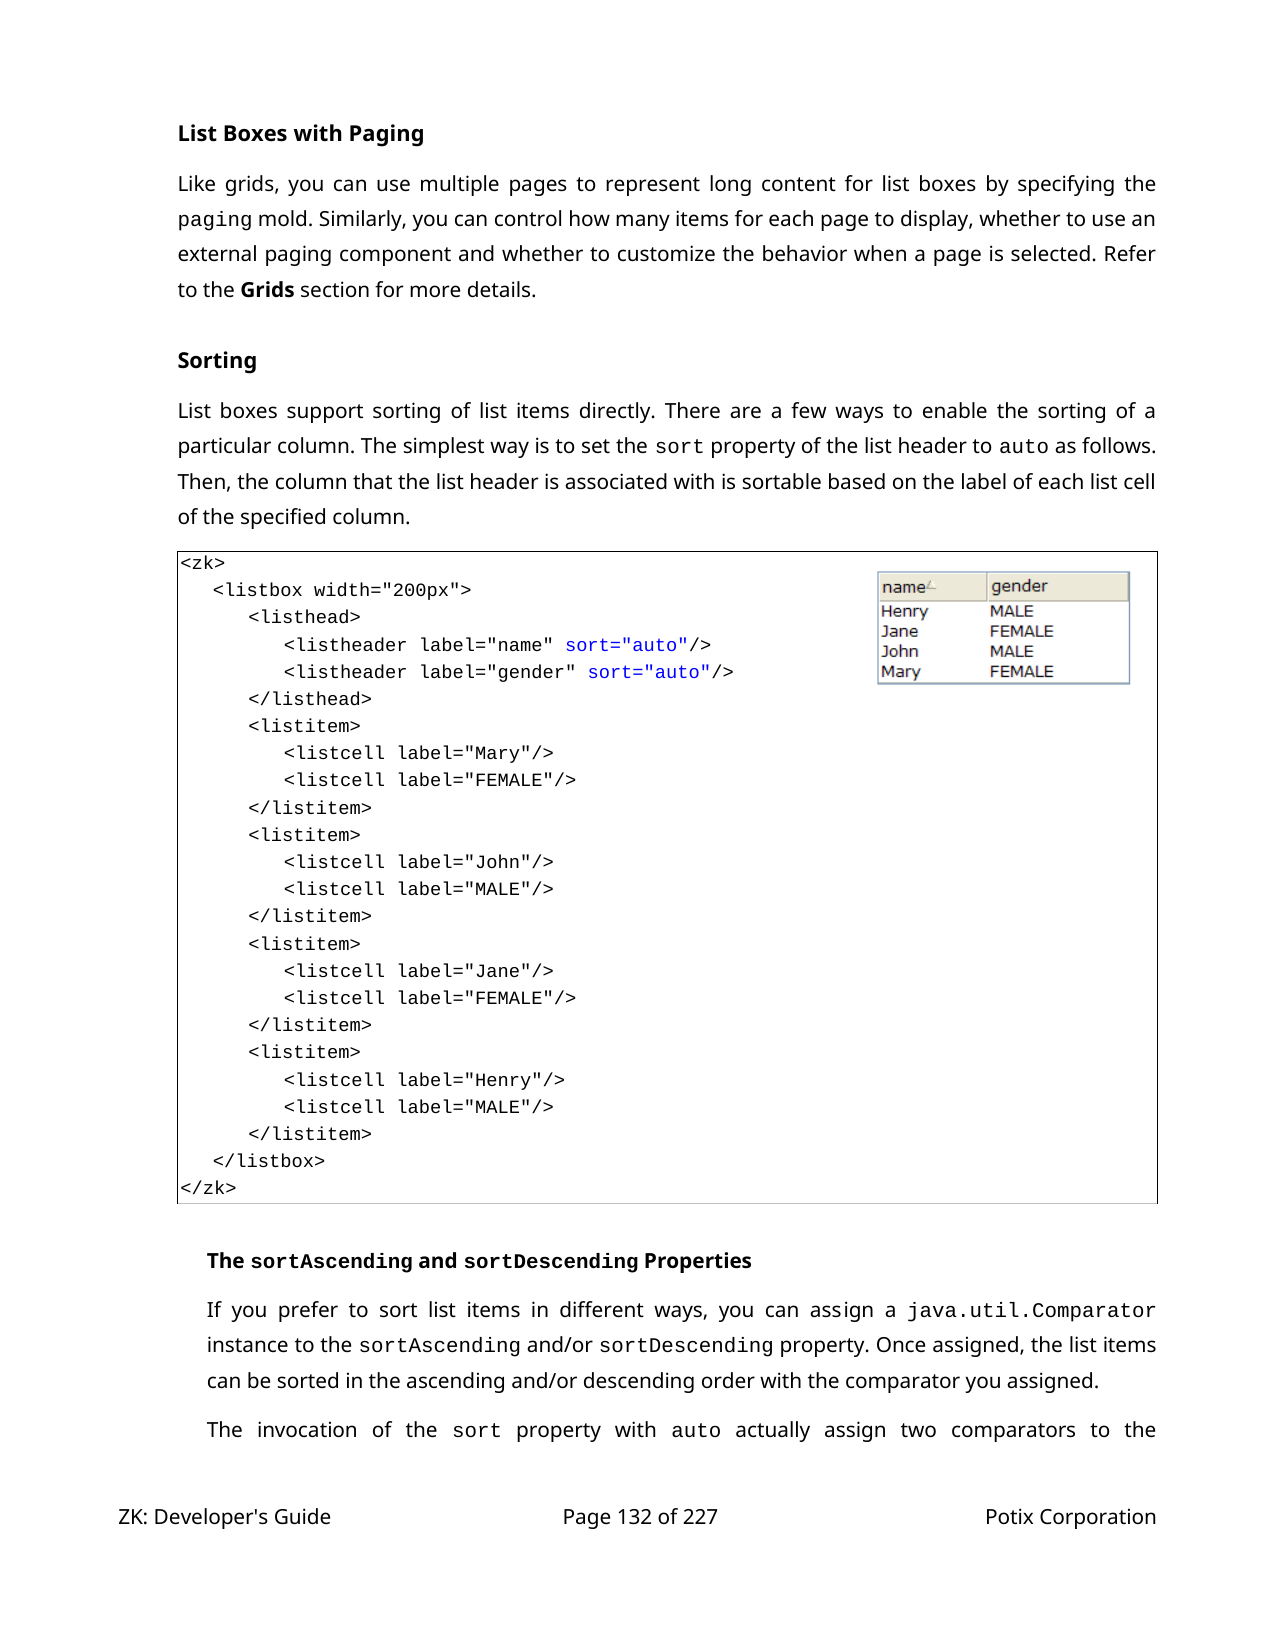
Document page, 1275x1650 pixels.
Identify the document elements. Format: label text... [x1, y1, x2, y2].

text </listitem> [178, 1013, 1157, 1037]
text If you prefer to sort list items in different ways, you can assign a java.util.Comparator instance to the sortAscending and/or sortDescending property. Once assigned, the list items can be sorted in the ascending and/or descending order with the comparator you assigned. [207, 1295, 1157, 1394]
text Like grids, you can use multiple pages to represent long content for list boxes by specifying the paging mold. Similarly, you can control how many items for each page to display, whether to use an external paging component and whether to customize the behavior when a page is selected. Refer to the Grids section for more details. [177, 169, 1157, 303]
text <listcell label="MALE"/> [178, 1094, 1157, 1119]
picture [875, 569, 1134, 686]
text </listitem> [178, 796, 1157, 820]
text <listheader label="name" sort="auto"/> [178, 632, 875, 657]
subtitle Sorting [177, 345, 1157, 375]
text <listitem> [178, 1040, 1157, 1064]
text </listhead> [178, 687, 1157, 711]
text </listitem> [178, 1122, 1157, 1146]
text </zk> [178, 1176, 1157, 1203]
subtitle List Boxes with Paging [177, 118, 1157, 148]
text </listitem> [178, 904, 1157, 928]
text <listheader label="gender" sort="auto"/> [178, 659, 875, 684]
text [1134, 605, 1157, 629]
text <listitem> [178, 714, 1157, 738]
text [1134, 578, 1157, 602]
text <listitem> [178, 931, 1157, 956]
text </listbox> [178, 1149, 1157, 1173]
text <listcell label="Mary"/> [178, 741, 1157, 765]
text <listcell label="John"/> [178, 850, 1157, 874]
text <listcell label="Jane"/> [178, 959, 1157, 983]
text <listcell label="MALE"/> [178, 877, 1157, 901]
text <listhead> [178, 605, 875, 629]
text <listbox width="200px"> [178, 578, 875, 602]
text <zk> [178, 552, 1157, 575]
text <listcell label="FEMALE"/> [178, 986, 1157, 1010]
text <listcell label="FEMALE"/> [178, 768, 1157, 793]
text <listitem> [178, 823, 1157, 847]
text List boxes support sorting of list items directly. There are a few ways to enable the sorting of a particular column. The simplest way is to set the sort property of the list header to auto as follows. Then, the column that the list header is associated with is sortable based on the label of each list cell of the specified column. [177, 396, 1157, 530]
text <listcell label="Henry"/> [178, 1067, 1157, 1092]
text The invocation of the sort property with auto actually assign two comparators to the [207, 1415, 1157, 1443]
subtitle The sortAscending and sortDescending Properties [207, 1246, 1157, 1274]
